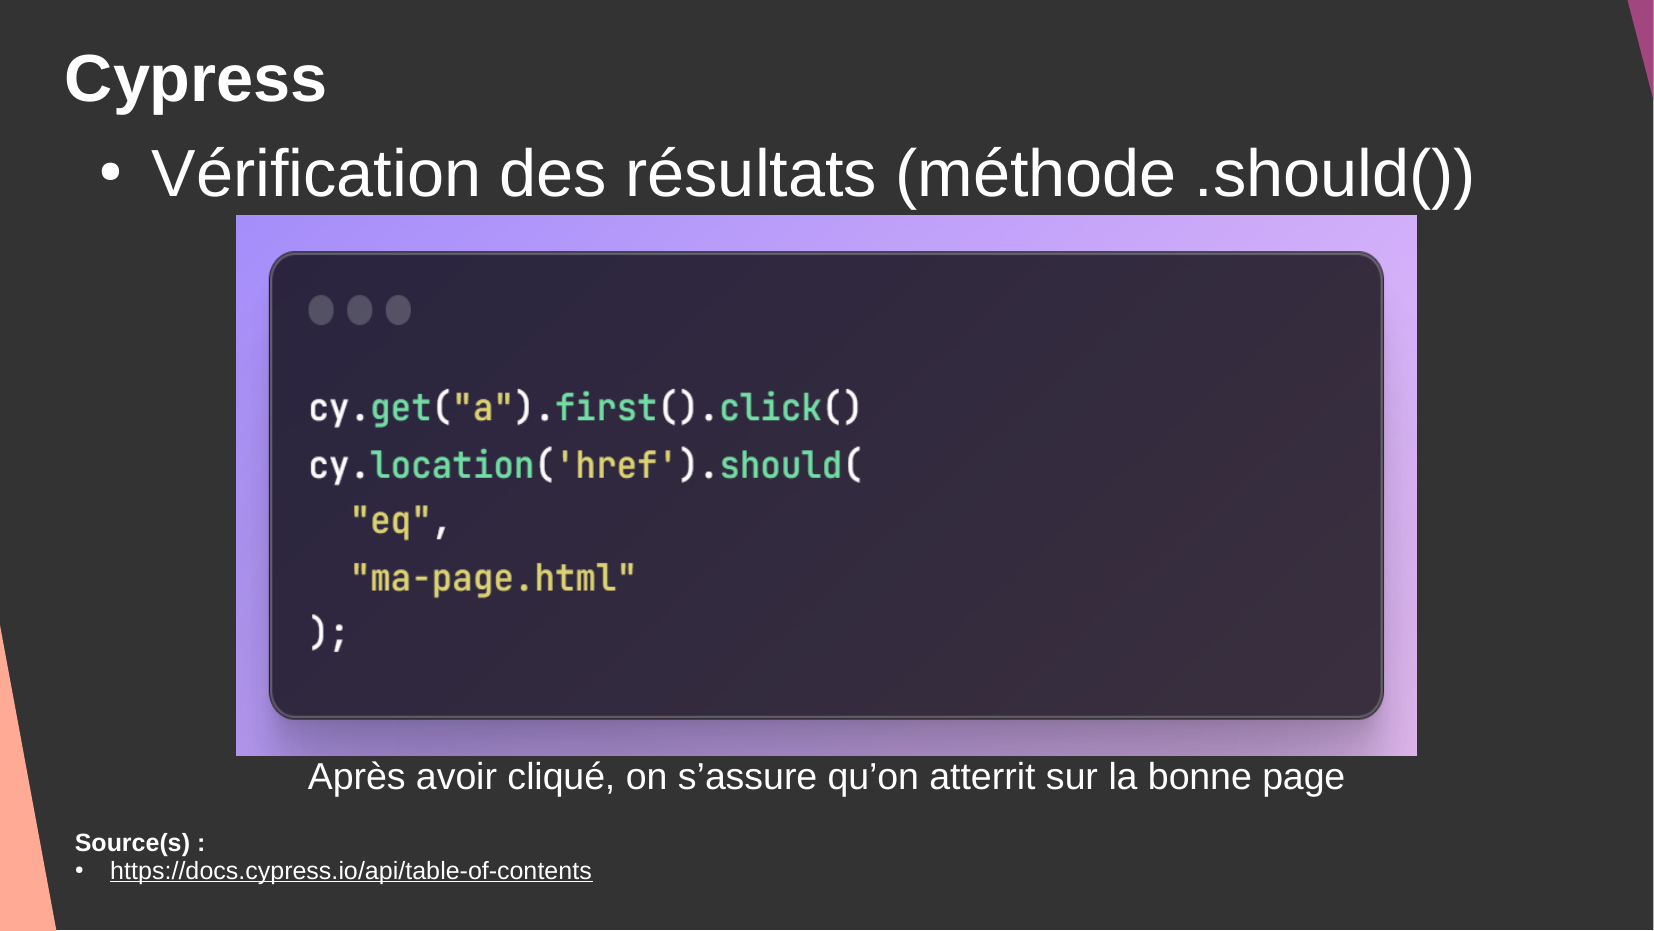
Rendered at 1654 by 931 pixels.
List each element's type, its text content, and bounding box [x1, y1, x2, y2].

title Cypress [64, 40, 1635, 116]
text_box [0, 625, 57, 931]
text_box Source(s) : https://docs.cypress.io/api/table-of-contents [60, 821, 1546, 906]
picture [236, 215, 1417, 756]
list Vérification des résultats (méthode .should()) [80, 135, 1620, 390]
text_box [1627, 0, 1654, 103]
list Après avoir cliqué, on s’assure qu’on atterrit sur la bonne page [165, 755, 1489, 815]
